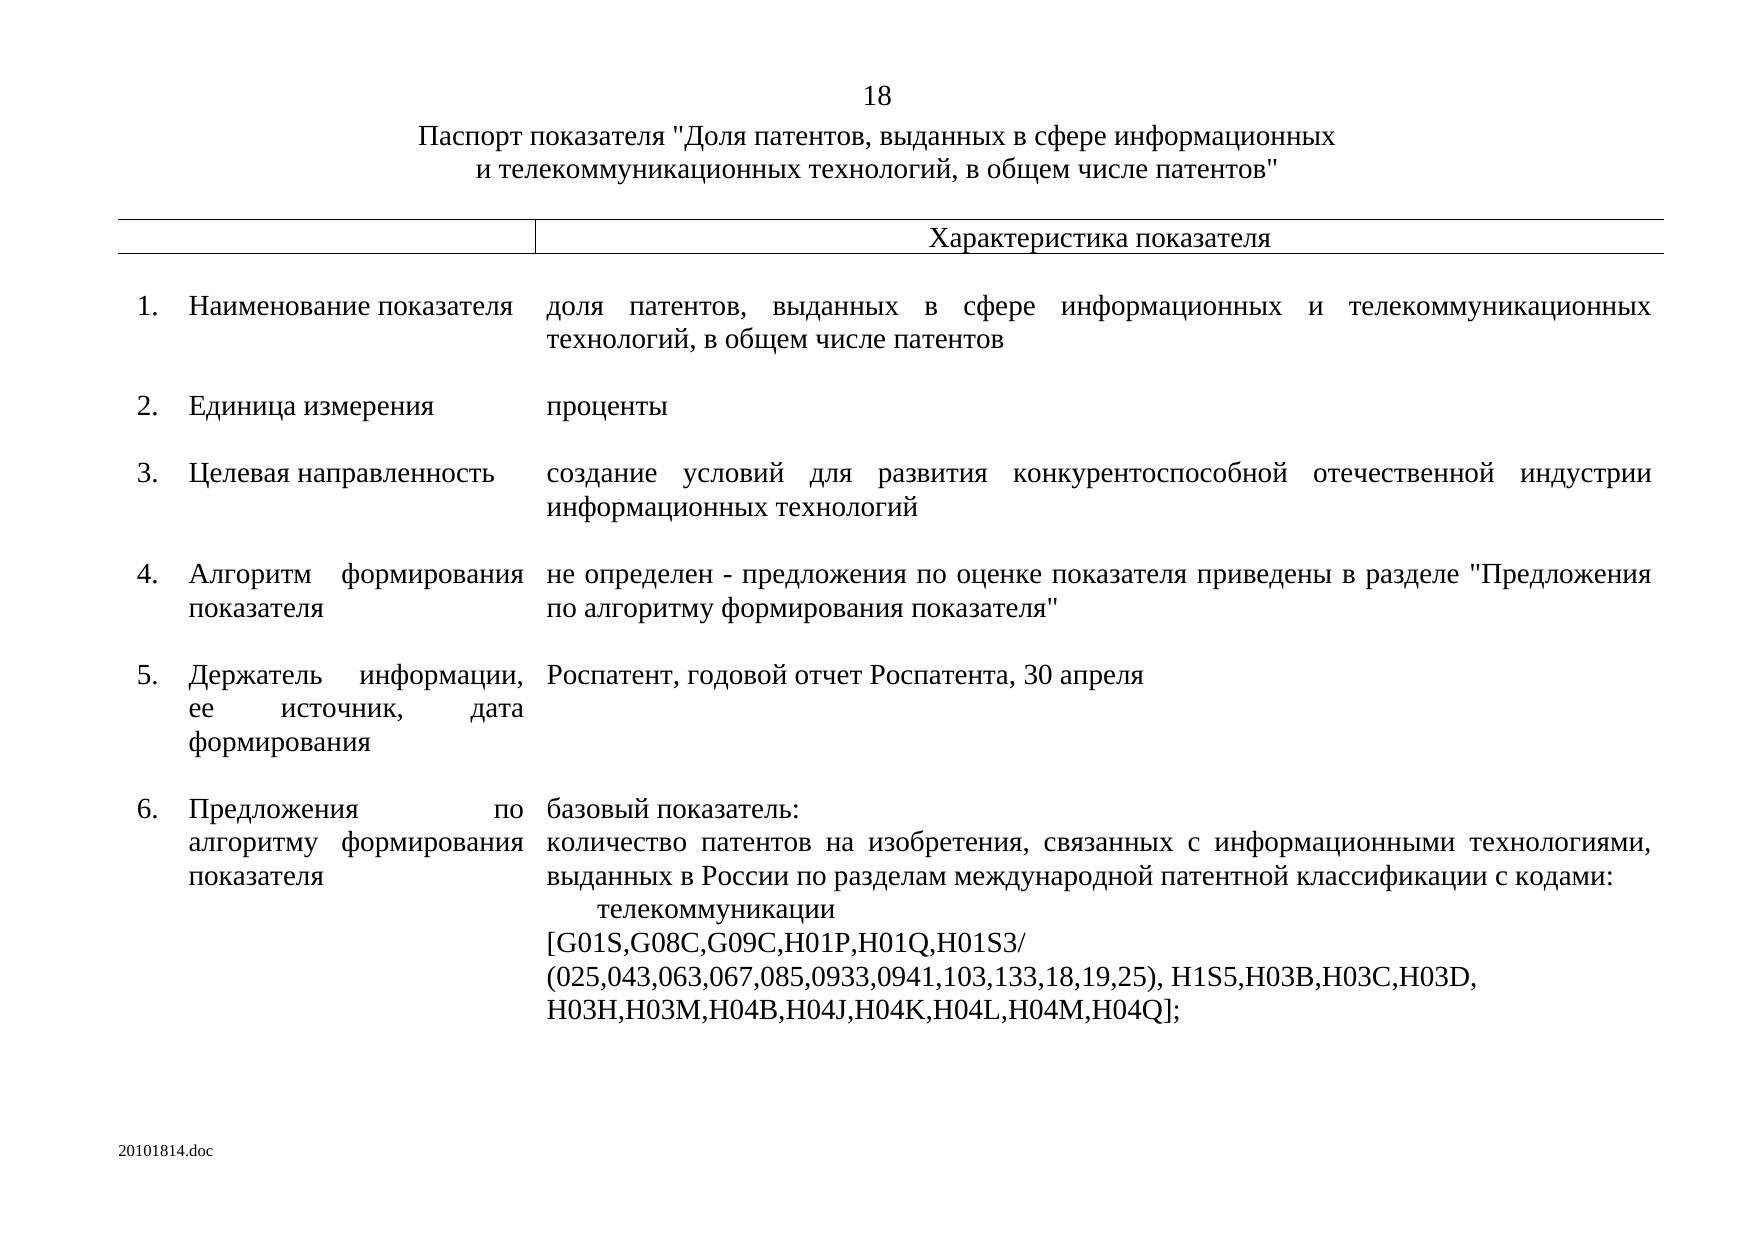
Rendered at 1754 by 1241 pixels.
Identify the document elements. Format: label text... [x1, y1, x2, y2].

table_cell Держатель информации, ее источник, дата формирования [177, 657, 535, 791]
table_cell 4. [118, 556, 177, 657]
table_header [118, 220, 535, 253]
table_cell не определен - предложения по оценке показателя приведены в разделе "Предложения по алгоритму формирования показателя" [535, 556, 1664, 657]
table_cell 2. [118, 389, 177, 456]
table_cell 1. [118, 288, 177, 388]
table_cell доля патентов, выданных в сфере информационных и телекоммуникационных технологий, в общем числе патентов [535, 288, 1664, 388]
table_cell создание условий для развития конкурентоспособной отечественной индустрии информационных технологий [535, 456, 1664, 556]
table_cell Предложения по алгоритму формирования показателя [177, 791, 535, 1026]
table_cell Наименование показателя [177, 288, 535, 388]
table_cell Целевая направленность [177, 456, 535, 556]
text и телекоммуникационных технологий, в общем числе патентов" [118, 152, 1636, 185]
table_cell [118, 254, 177, 288]
table_cell проценты [535, 389, 1664, 456]
table_cell Роспатент, годовой отчет Роспатента, 30 апреля [535, 657, 1664, 791]
table_cell базовый показатель: количество патентов на изобретения, связанных с информационными технологиями, выданных в России по разделам международной патентной классификации с кодами: телекоммуникации [G01S,G08C,G09C,H01P,H01Q,H01S3/ (025,043,063,067,085,0933,0941,103,133,18,19,25), H1S5,H03B,H03C,H03D, H03H,H03M,H04B,H04J,H04K,H04L,H04M,H04Q]; [535, 791, 1664, 1026]
table_cell 5. [118, 657, 177, 791]
table_cell Единица измерения [177, 389, 535, 456]
table_cell [177, 254, 535, 288]
table_header Характеристика показателя [536, 220, 1664, 253]
table_cell 3. [118, 456, 177, 556]
table_cell [535, 254, 1664, 288]
table_cell Алгоритм формирования показателя [177, 556, 535, 657]
table_cell 6. [118, 791, 177, 1026]
text Паспорт показателя "Доля патентов, выданных в сфере информационных [118, 118, 1636, 152]
